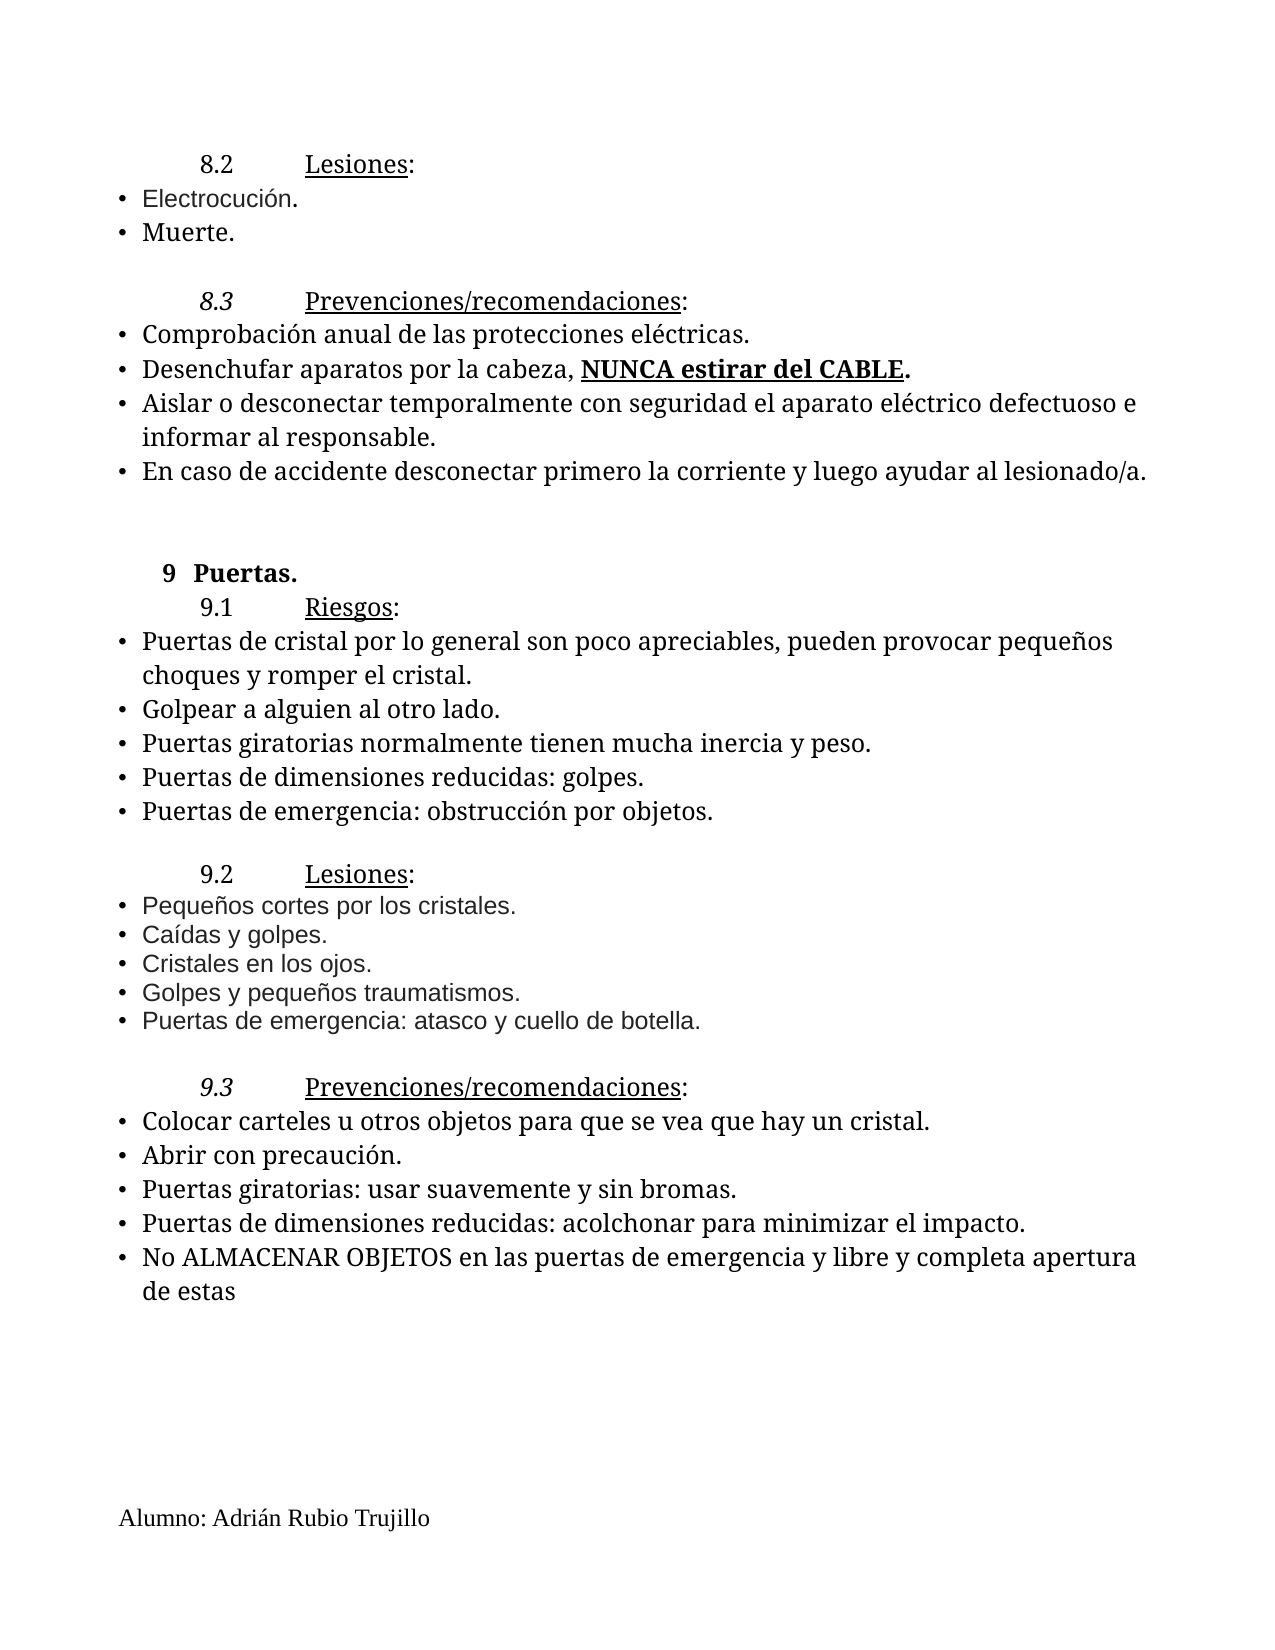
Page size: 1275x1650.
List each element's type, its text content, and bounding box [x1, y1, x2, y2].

list Puertas de dimensiones reducidas: golpes. [118, 760, 1157, 794]
list En caso de accidente desconectar primero la corriente y luego ayudar al lesionado/a. [118, 453, 1157, 487]
list Pequeños cortes por los cristales. [118, 891, 1157, 920]
list Puertas giratorias: usar suavemente y sin bromas. [118, 1171, 1157, 1206]
list Puertas. [156, 556, 1157, 590]
list Prevenciones/recomendaciones: [193, 283, 1157, 317]
list Aislar o desconectar temporalmente con seguridad el aparato eléctrico defectuoso e informar al responsable. [118, 385, 1157, 453]
list Puertas de dimensiones reducidas: acolchonar para minimizar el impacto. [118, 1206, 1157, 1239]
list Abrir con precaución. [118, 1137, 1157, 1171]
list No ALMACENAR OBJETOS en las puertas de emergencia y libre y completa apertura de estas [118, 1239, 1157, 1308]
list Caídas y golpes. [118, 920, 1157, 949]
list Desenchufar aparatos por la cabeza, NUNCA estirar del CABLE. [118, 351, 1157, 385]
list Puertas de emergencia: atasco y cuello de botella. [118, 1006, 1157, 1035]
list Electrocución. [118, 181, 1157, 215]
list Puertas de cristal por lo general son poco apreciables, pueden provocar pequeños choques y romper el cristal. [118, 624, 1157, 692]
list Golpear a alguien al otro lado. [118, 692, 1157, 726]
list Lesiones: [193, 857, 1157, 891]
list Prevenciones/recomendaciones: [193, 1069, 1157, 1103]
list Lesiones: [193, 147, 1157, 181]
list Colocar carteles u otros objetos para que se vea que hay un cristal. [118, 1103, 1157, 1137]
list Comprobación anual de las protecciones eléctricas. [118, 317, 1157, 351]
list Muerte. [118, 215, 1157, 249]
list Puertas de emergencia: obstrucción por objetos. [118, 794, 1157, 828]
list Riesgos: [193, 590, 1157, 624]
list Golpes y pequeños traumatismos. [118, 977, 1157, 1006]
list Puertas giratorias normalmente tienen mucha inercia y peso. [118, 726, 1157, 760]
list Cristales en los ojos. [118, 949, 1157, 977]
